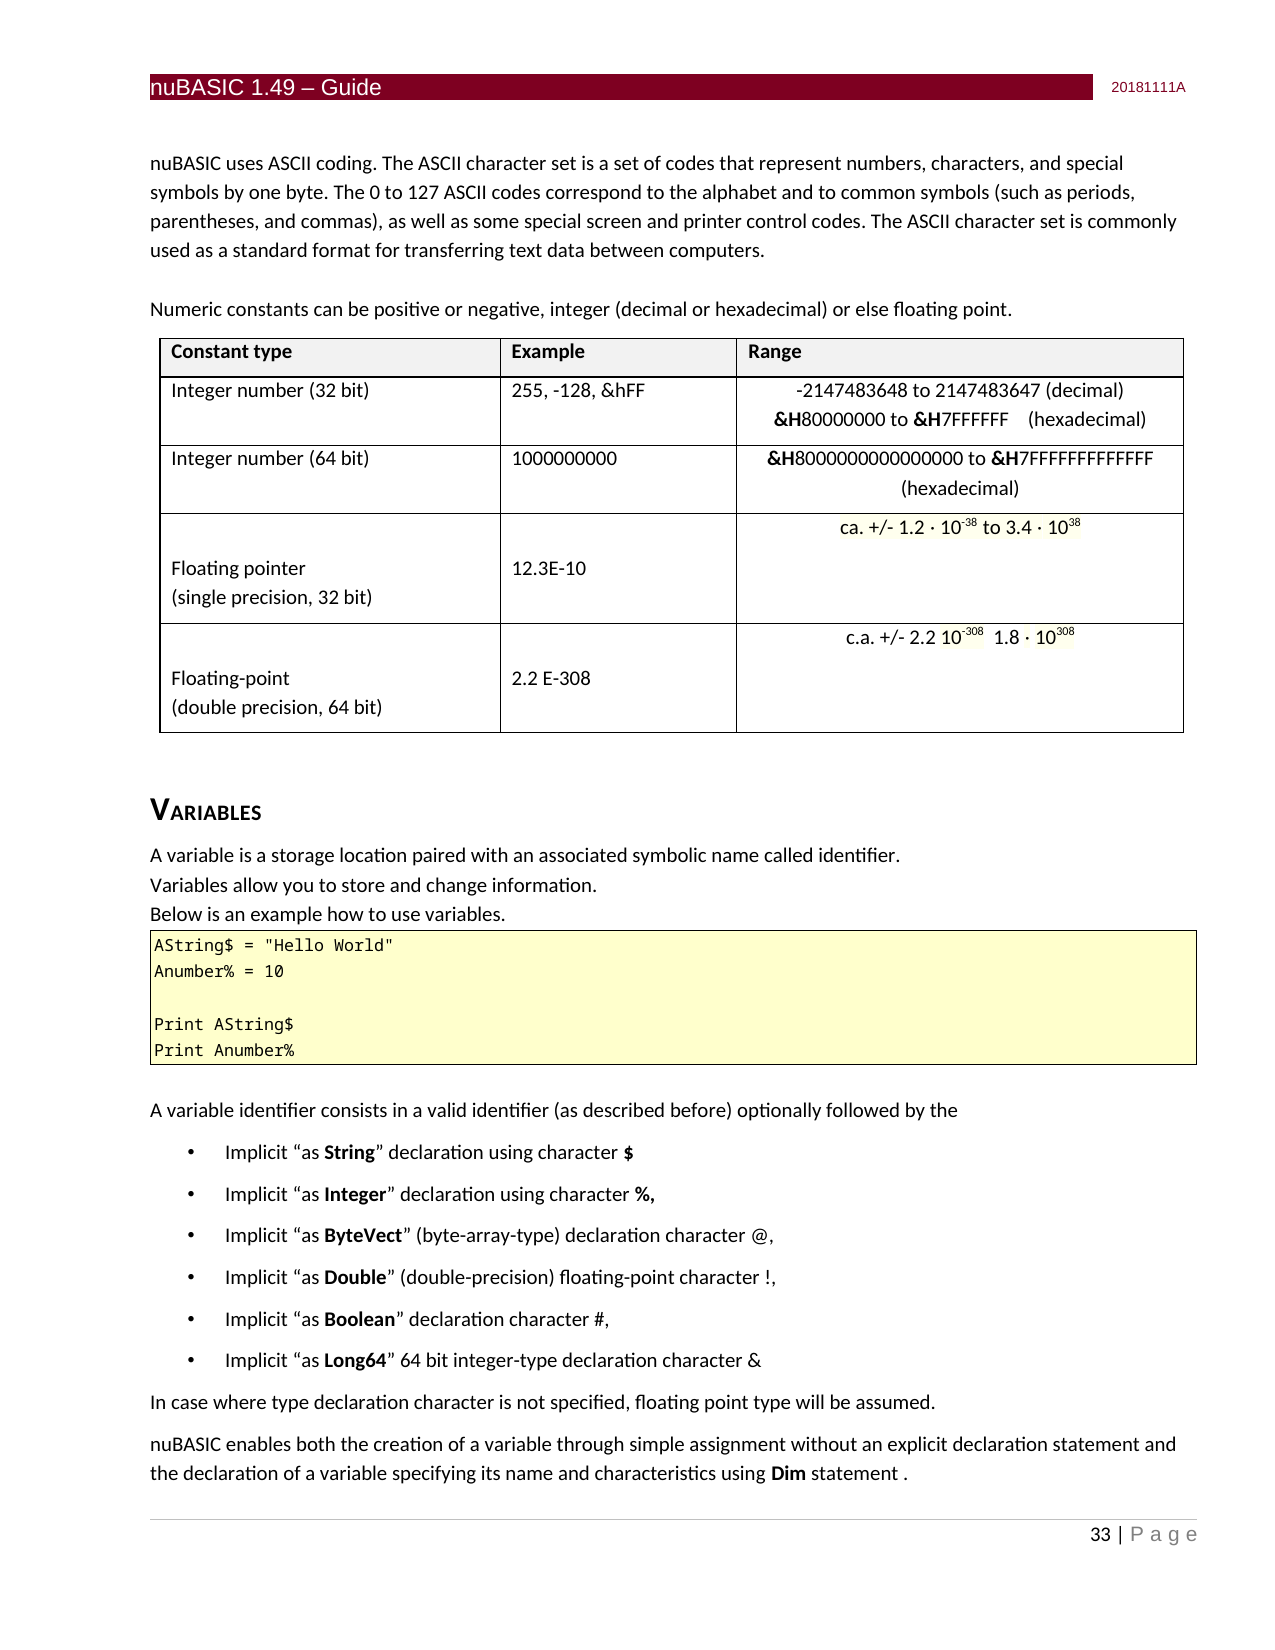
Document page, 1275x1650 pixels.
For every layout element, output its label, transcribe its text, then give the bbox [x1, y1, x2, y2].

text nuBASIC uses ASCII coding. The ASCII character set is a set of codes that represent numbers, characters, and special symbols by one byte. The 0 to 127 ASCII codes correspond to the alphabet and to common symbols (such as periods, parentheses, and commas), as well as some special screen and printer control codes. The ASCII character set is commonly used as a standard format for transferring text data between computers. [150, 150, 1197, 263]
table_header Constant type [161, 339, 500, 376]
list Implicit “as Long64” 64 bit integer-type declaration character & [187, 1347, 1197, 1373]
text Variables allow you to store and change information. [150, 872, 1197, 897]
text In case where type declaration character is not specified, floating point type will be assumed. [150, 1389, 1197, 1414]
table_header Example [501, 339, 736, 376]
list Implicit “as ByteVect” (byte-array-type) declaration character @, [187, 1222, 1197, 1248]
text A variable identifier consists in a valid identifier (as described before) optionally followed by the [150, 1097, 1197, 1123]
table_cell Integer number (64 bit) [161, 446, 500, 513]
table_cell c.a. +/- 2.2 10-308 1.8 ⋅ 10308 [737, 624, 1183, 732]
list Anumber% = 10 [151, 956, 1196, 982]
list AString$ = "Hello World" [151, 931, 1196, 956]
text Numeric constants can be positive or negative, integer (decimal or hexadecimal) or else floating point. [150, 296, 1197, 321]
table_cell ca. +/- 1.2 ⋅ 10-38 to 3.4 ⋅ 1038 [737, 514, 1183, 622]
list Implicit “as Integer” declaration using character %, [187, 1181, 1197, 1206]
list Print AString$ [151, 1008, 1196, 1034]
table_cell Integer number (32 bit) [161, 378, 500, 444]
text nuBASIC enables both the creation of a variable through simple assignment without an explicit declaration statement and the declaration of a variable specifying its name and characteristics using Dim statement . [150, 1431, 1197, 1485]
list Implicit “as String” declaration using character $ [187, 1139, 1197, 1164]
table_cell -2147483648 to 2147483647 (decimal) &H80000000 to &H7FFFFFF (hexadecimal) [737, 378, 1183, 444]
table_cell Floating-point (double precision, 64 bit) [161, 624, 500, 732]
table_cell 2.2 E-308 [501, 624, 736, 732]
table_cell 255, -128, &hFF [501, 378, 736, 444]
table_cell Floating pointer (single precision, 32 bit) [161, 514, 500, 622]
table_cell 1000000000 [501, 446, 736, 513]
list Implicit “as Double” (double-precision) floating-point character !, [187, 1264, 1197, 1289]
table_header Range [737, 339, 1183, 376]
list Implicit “as Boolean” declaration character #, [187, 1306, 1197, 1331]
subtitle Variables [150, 787, 1197, 828]
list Print Anumber% [151, 1034, 1196, 1064]
table_cell 12.3E-10 [501, 514, 736, 622]
table_cell &H8000000000000000 to &H7FFFFFFFFFFFFF (hexadecimal) [737, 446, 1183, 513]
text Below is an example how to use variables. [150, 901, 1197, 926]
text A variable is a storage location paired with an associated symbolic name called identifier. [150, 843, 1197, 868]
